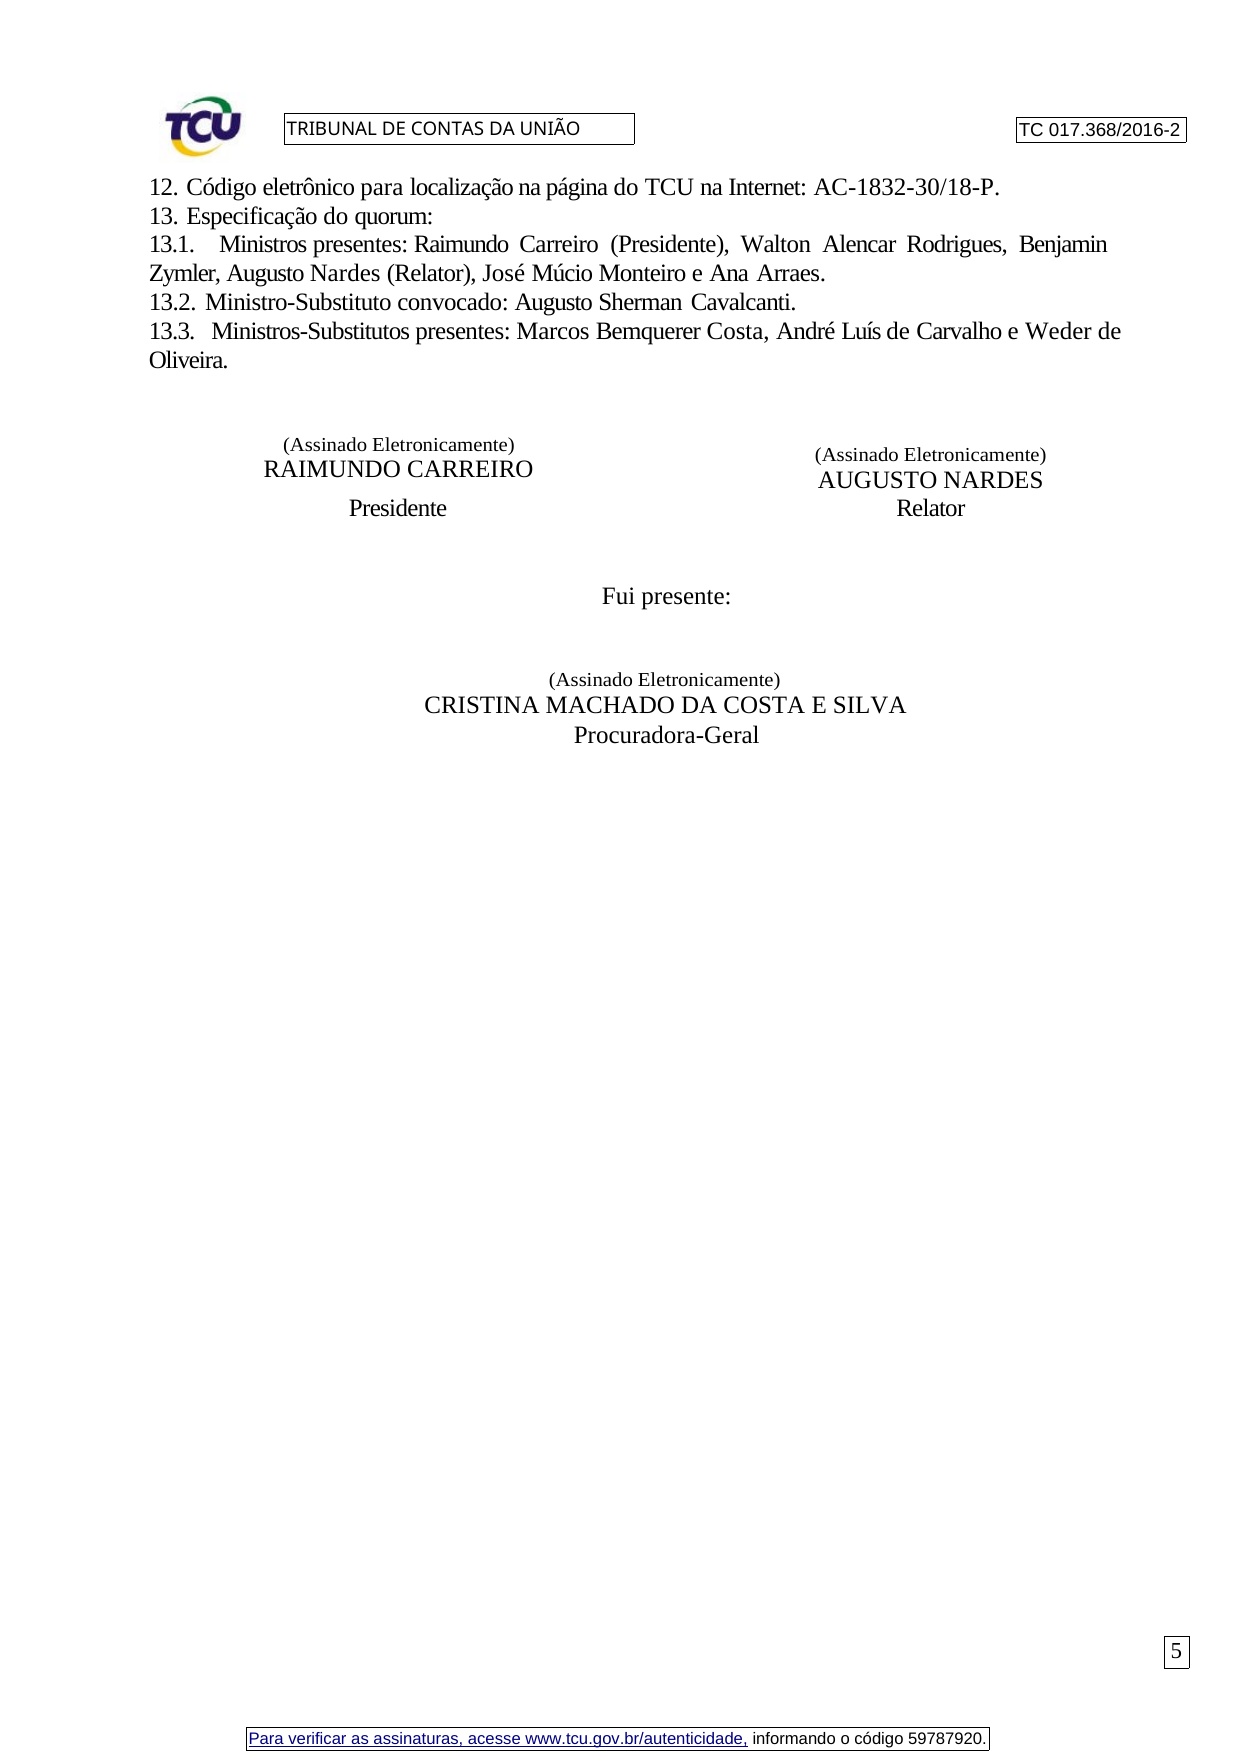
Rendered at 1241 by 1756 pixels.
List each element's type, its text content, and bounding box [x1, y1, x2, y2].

text (Assinado Eletronicamente) [812, 443, 1049, 466]
list Ministros presentes: Raimundo Carreiro (Presidente), Walton Alencar Rodrigues, Benjamin Zymler, Augusto Nardes (Relator), José Múcio Monteiro e Ana Arraes. [148, 230, 1182, 286]
list Ministros-Substitutos presentes: Marcos Bemquerer Costa, André Luís de Carvalho e Weder de Oliveira. [148, 316, 1181, 374]
list Ministro-Substituto convocado: Augusto Sherman Cavalcanti. [148, 287, 1240, 316]
text (Assinado Eletronicamente) [263, 433, 535, 455]
subtitle RAIMUNDO CARREIRO [262, 455, 535, 484]
list Especificação do quorum: [148, 201, 1240, 230]
text Presidente Relator [74, 494, 1240, 522]
list Código eletrônico para localização na página do TCU na Internet: AC-1832-30/18-P. [148, 172, 1240, 200]
subtitle CRISTINA MACHADO DA COSTA E SILVA [91, 691, 1240, 719]
text Procuradora-Geral [93, 720, 1240, 749]
subtitle AUGUSTO NARDES [812, 466, 1049, 494]
text (Assinado Eletronicamente) [89, 668, 1240, 691]
text Fui presente: [93, 581, 1240, 609]
picture [159, 92, 247, 163]
